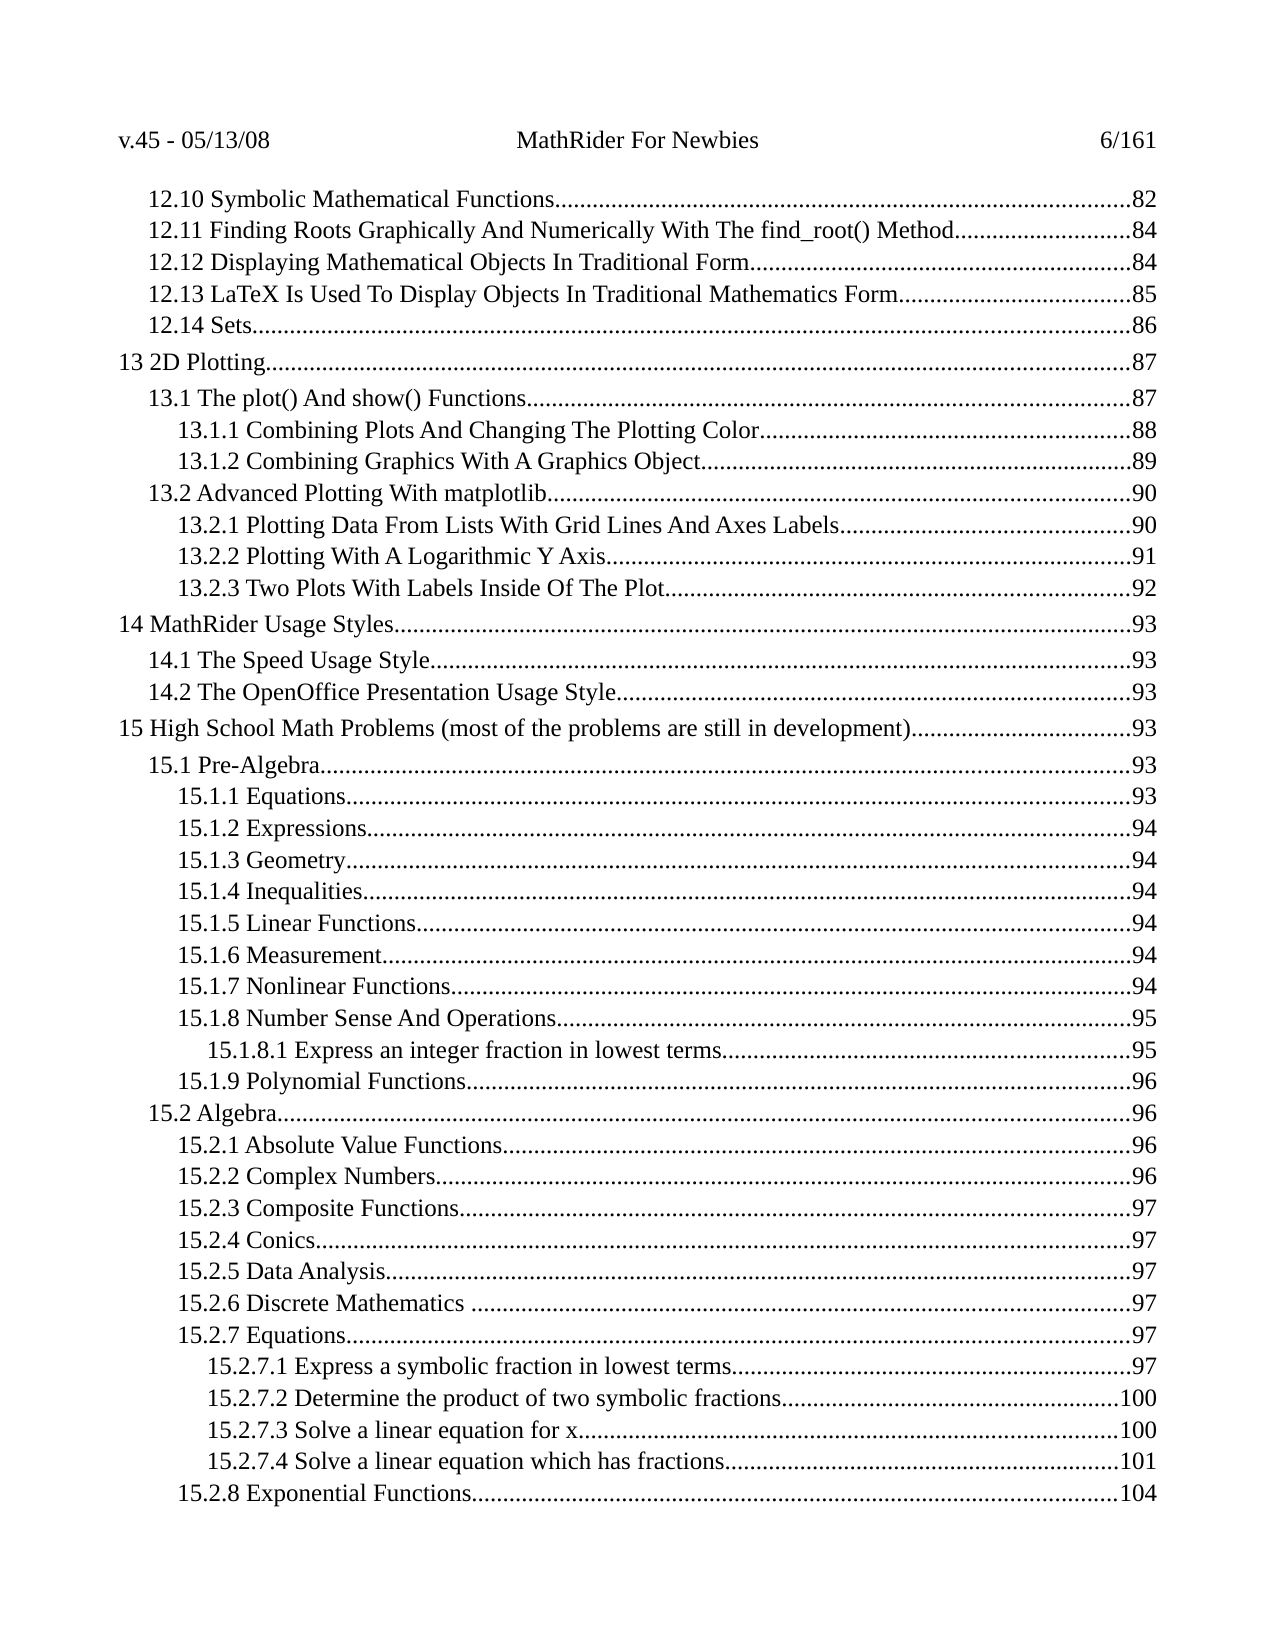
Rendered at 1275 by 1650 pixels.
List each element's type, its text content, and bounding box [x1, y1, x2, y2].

text 13.2.1 Plotting Data From Lists With Grid Lines And Axes Labels 90 [177, 510, 1157, 538]
text 13 2D Plotting 87 [118, 347, 1157, 376]
text 13.2 Advanced Plotting With matplotlib 90 [148, 478, 1157, 507]
text 15.1.4 Inequalities 94 [177, 876, 1157, 905]
text 12.13 LaTeX Is Used To Display Objects In Traditional Mathematics Form 85 [148, 279, 1157, 308]
text 15.2.7.4 Solve a linear equation which has fractions 101 [207, 1446, 1157, 1475]
text 12.14 Sets 86 [148, 311, 1157, 339]
text 15.1.3 Geometry 94 [177, 845, 1157, 873]
text 15.1.5 Linear Functions 94 [177, 908, 1157, 937]
text 15.1.7 Nonlinear Functions 94 [177, 971, 1157, 1000]
text 15.1 Pre-Algebra 93 [148, 750, 1157, 778]
text 12.11 Finding Roots Graphically And Numerically With The find_root() Method 84 [148, 216, 1157, 244]
text 15.2.7.2 Determine the product of two symbolic fractions 100 [207, 1383, 1157, 1412]
text 15.2.4 Conics 97 [177, 1225, 1157, 1253]
text 15.2.1 Absolute Value Functions 96 [177, 1130, 1157, 1158]
text 15.2.7 Equations 97 [177, 1320, 1157, 1348]
text 13.2.2 Plotting With A Logarithmic Y Axis 91 [177, 541, 1157, 570]
text 15.1.6 Measurement 94 [177, 940, 1157, 968]
text 15.2.7.3 Solve a linear equation for x 100 [207, 1415, 1157, 1443]
text 15.1.1 Equations 93 [177, 781, 1157, 810]
text 15.2.5 Data Analysis 97 [177, 1256, 1157, 1285]
text 14 MathRider Usage Styles 93 [118, 609, 1157, 638]
text 15 High School Math Problems (most of the problems are still in development) 93 [118, 713, 1157, 742]
text 15.1.8 Number Sense And Operations 95 [177, 1003, 1157, 1032]
text 14.1 The Speed Usage Style 93 [148, 646, 1157, 674]
text 13.1.1 Combining Plots And Changing The Plotting Color 88 [177, 415, 1157, 443]
text 15.2.7.1 Express a symbolic fraction in lowest terms 97 [207, 1351, 1157, 1380]
text 15.2.8 Exponential Functions 104 [177, 1478, 1157, 1507]
text 12.10 Symbolic Mathematical Functions 82 [148, 184, 1157, 213]
text 15.2.3 Composite Functions 97 [177, 1193, 1157, 1222]
text 15.1.8.1 Express an integer fraction in lowest terms 95 [207, 1035, 1157, 1063]
text 13.2.3 Two Plots With Labels Inside Of The Plot 92 [177, 573, 1157, 602]
text 15.2 Algebra 96 [148, 1098, 1157, 1127]
text 14.2 The OpenOffice Presentation Usage Style 93 [148, 677, 1157, 706]
text 15.1.9 Polynomial Functions 96 [177, 1066, 1157, 1095]
text 12.12 Displaying Mathematical Objects In Traditional Form 84 [148, 247, 1157, 276]
text 15.2.6 Discrete Mathematics 97 [177, 1288, 1157, 1317]
text 13.1 The plot() And show() Functions 87 [148, 383, 1157, 412]
text 15.2.2 Complex Numbers 96 [177, 1161, 1157, 1190]
text 15.1.2 Expressions 94 [177, 813, 1157, 842]
text 13.1.2 Combining Graphics With A Graphics Object 89 [177, 446, 1157, 475]
